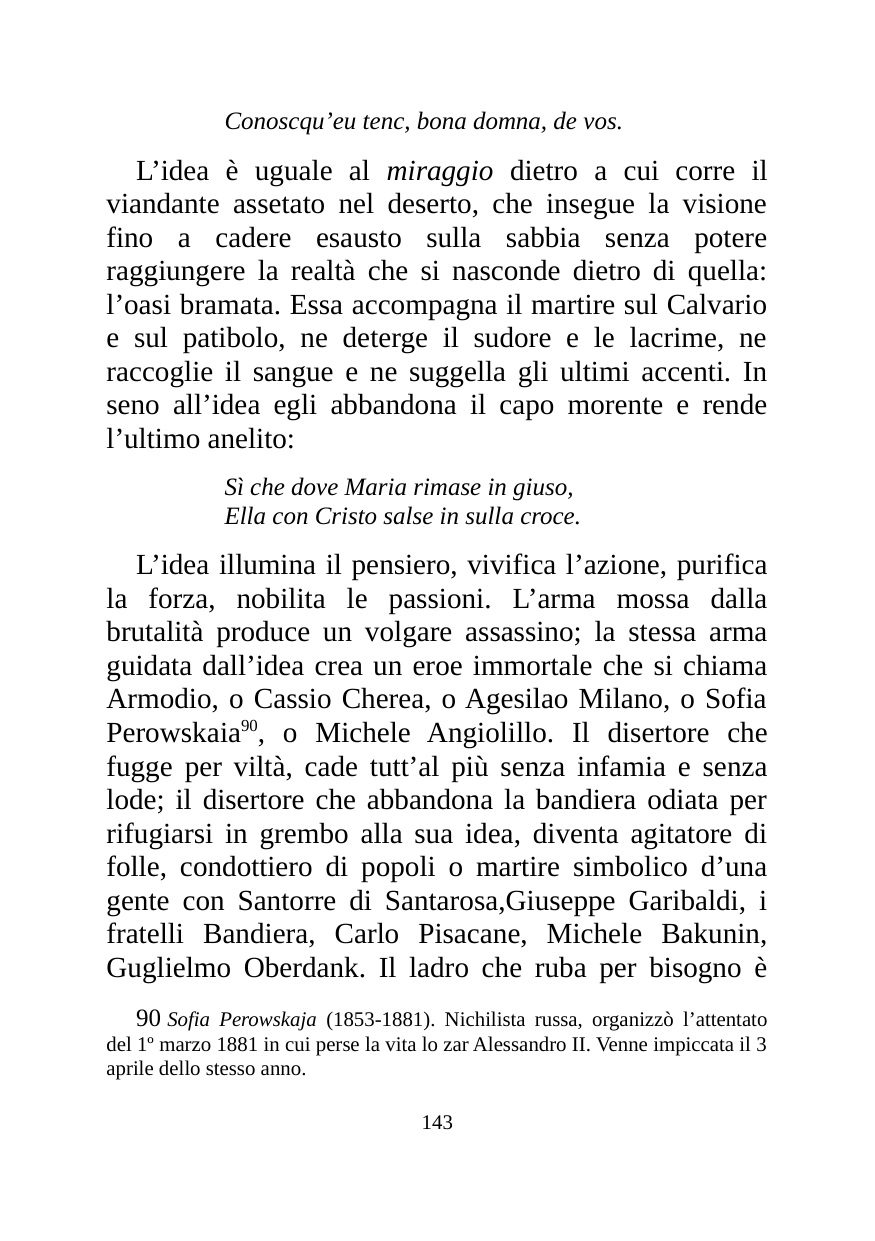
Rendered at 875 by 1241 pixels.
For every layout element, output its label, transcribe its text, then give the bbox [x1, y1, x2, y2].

text Sì che dove Maria rimase in giuso, Ella con Cristo salse in sulla croce. [224, 472, 768, 530]
text Conoscqu’eu tenc, bona domna, de vos. [224, 106, 768, 135]
text L’idea illumina il pensiero, vivifica l’azione, purifica la forza, nobilita le passioni. L’arma mossa dalla brutalità produce un volgare assassino; la stessa arma guidata dall’idea crea un eroe immortale che si chiama Armodio, o Cassio Cherea, o Agesilao Milano, o Sofia Perowskaia, o Michele Angiolillo. Il disertore che fugge per viltà, cade tutt’al più senza infamia e senza lode; il disertore che abbandona la bandiera odiata per rifugiarsi in grembo alla sua idea, diventa agitatore di folle, condottiero di popoli o martire simbolico d’una gente con Santorre di Santarosa,Giuseppe Garibaldi, i fratelli Bandiera, Carlo Pisacane, Michele Bakunin, Guglielmo Oberdank. Il ladro che ruba per bisogno è [106, 547, 768, 983]
text L’idea è uguale al miraggio dietro a cui corre il viandante assetato nel deserto, che insegue la visione fino a cadere esausto sulla sabbia senza potere raggiungere la realtà che si nasconde dietro di quella: l’oasi bramata. Essa accompagna il martire sul Calvario e sul patibolo, ne deterge il sudore e le lacrime, ne raccoglie il sangue e ne suggella gli ultimi accenti. In seno all’idea egli abbandona il capo morente e rende l’ultimo anelito: [106, 153, 768, 454]
text Sofia Perowskaja (1853-1881). Nichilista russa, organizzò l’attentato del 1º marzo 1881 in cui perse la vita lo zar Alessandro II. Venne impiccata il 3 aprile dello stesso anno. [106, 1003, 768, 1080]
